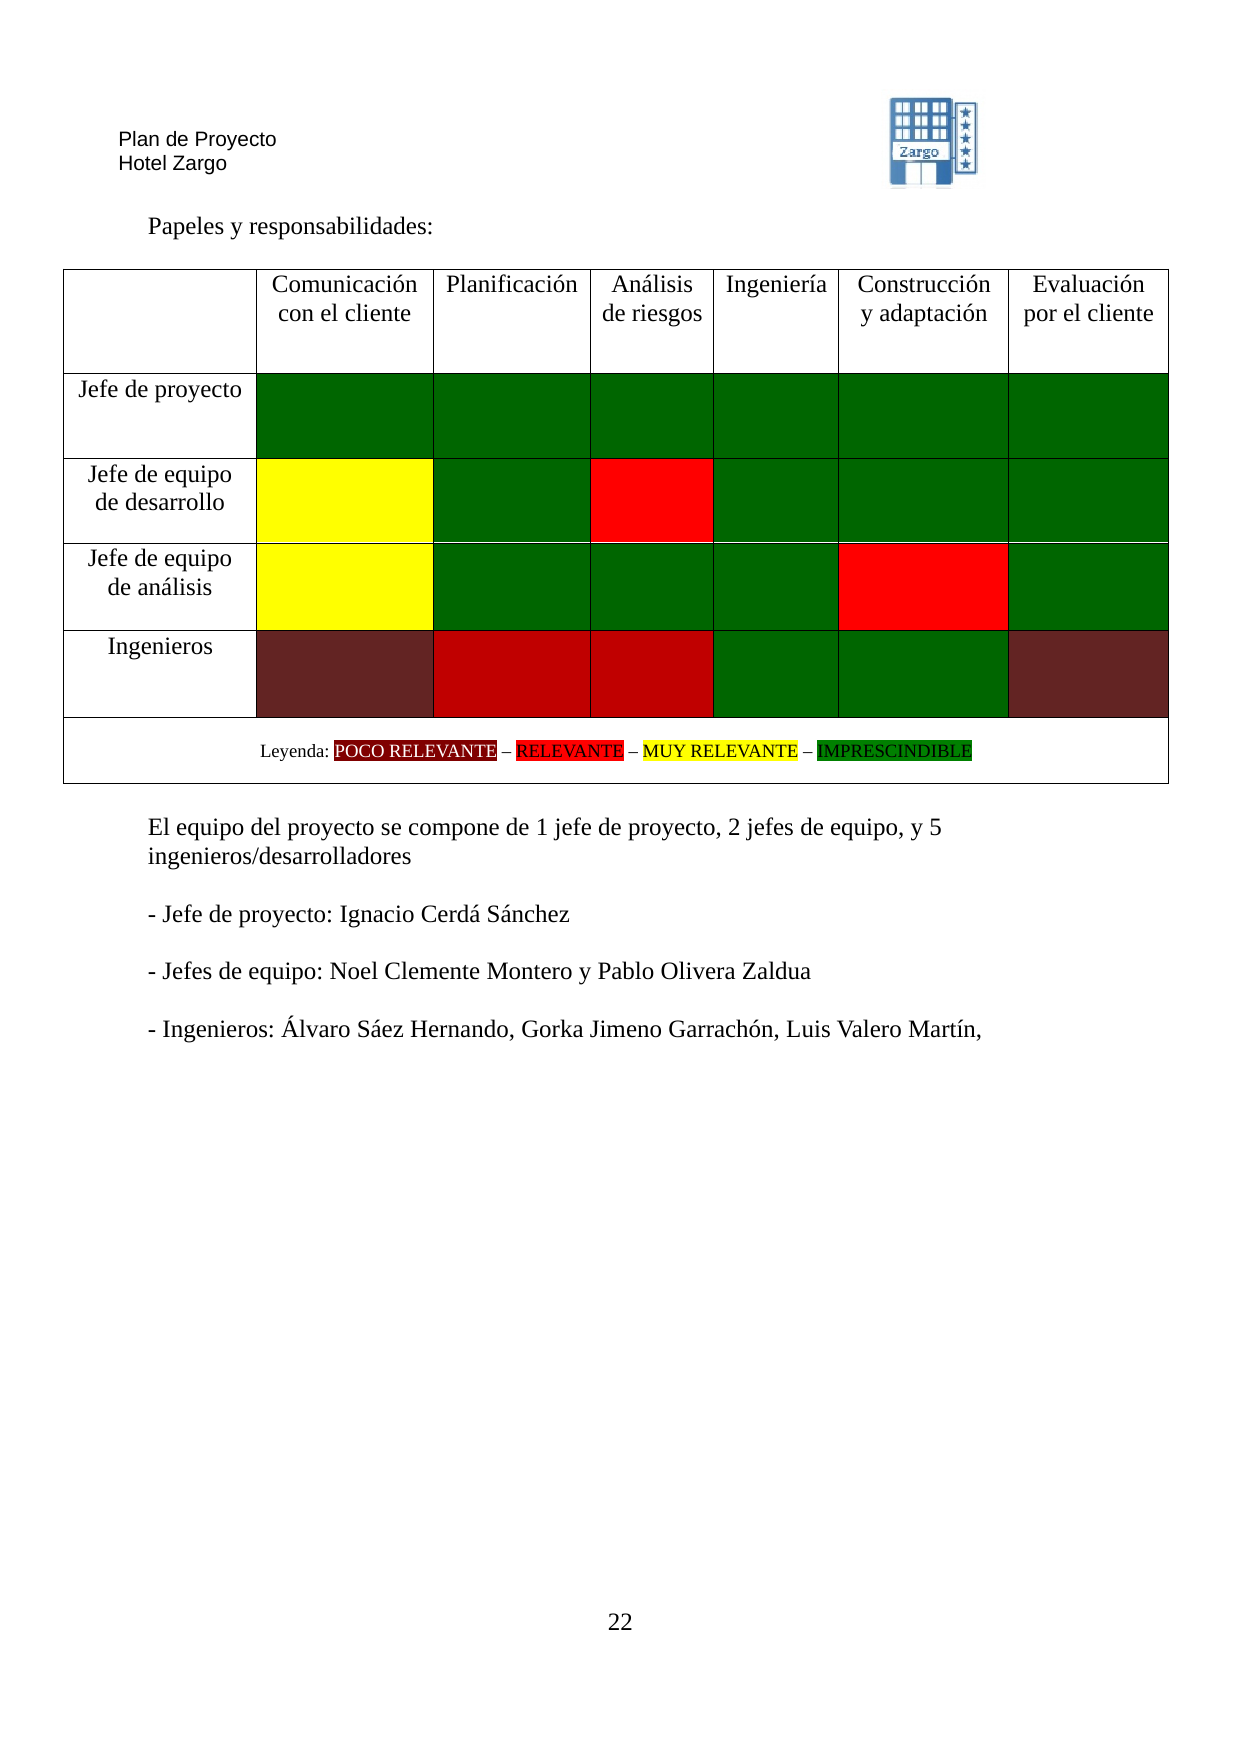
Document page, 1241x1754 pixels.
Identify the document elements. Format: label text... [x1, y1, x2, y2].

table_cell [714, 544, 838, 630]
table_cell [434, 631, 590, 717]
table_header Análisis de riesgos [591, 270, 713, 373]
table_cell [1009, 544, 1168, 630]
table_cell Jefe de equipo de desarrollo [64, 459, 256, 542]
table_cell Ingenieros [64, 631, 256, 717]
table_cell Jefe de proyecto [64, 374, 256, 458]
table_cell Leyenda: POCO RELEVANTE – RELEVANTE – MUY RELEVANTE – IMPRESCINDIBLE [64, 718, 1168, 783]
text - Ingenieros: Álvaro Sáez Hernando, Gorka Jimeno Garrachón, Luis Valero Martín, [148, 1014, 1122, 1042]
table_cell Jefe de equipo de análisis [64, 544, 256, 630]
table_header Planificación [434, 270, 590, 373]
text El equipo del proyecto se compone de 1 jefe de proyecto, 2 jefes de equipo, y 5 ingenieros/desarrolladores [148, 784, 1122, 870]
table_cell [839, 374, 1008, 458]
table_cell [839, 544, 1008, 630]
table_cell [257, 544, 433, 630]
text Papeles y responsabilidades: [118, 211, 1122, 268]
table_cell [1009, 459, 1168, 542]
table_cell [434, 374, 590, 458]
table_cell [714, 631, 838, 717]
picture [880, 89, 986, 189]
table_cell [714, 459, 838, 542]
text - Jefe de proyecto: Ignacio Cerdá Sánchez [148, 899, 1122, 927]
table_cell [434, 459, 590, 542]
table_cell [591, 459, 713, 542]
table_header [64, 270, 256, 373]
table_header Ingeniería [714, 270, 838, 373]
table_cell [257, 631, 433, 717]
table_cell [591, 631, 713, 717]
table_header Evaluación por el cliente [1009, 270, 1168, 373]
table_cell [591, 544, 713, 630]
table_header Construcción y adaptación [839, 270, 1008, 373]
table_cell [434, 544, 590, 630]
table_cell [1009, 374, 1168, 458]
table_cell [839, 631, 1008, 717]
table_cell [714, 374, 838, 458]
table_cell [1009, 631, 1168, 717]
table_header Comunicación con el cliente [257, 270, 433, 373]
table_cell [257, 459, 433, 542]
text - Jefes de equipo: Noel Clemente Montero y Pablo Olivera Zaldua [148, 927, 1122, 1014]
table_cell [257, 374, 433, 458]
table_cell [839, 459, 1008, 542]
table_cell [591, 374, 713, 458]
